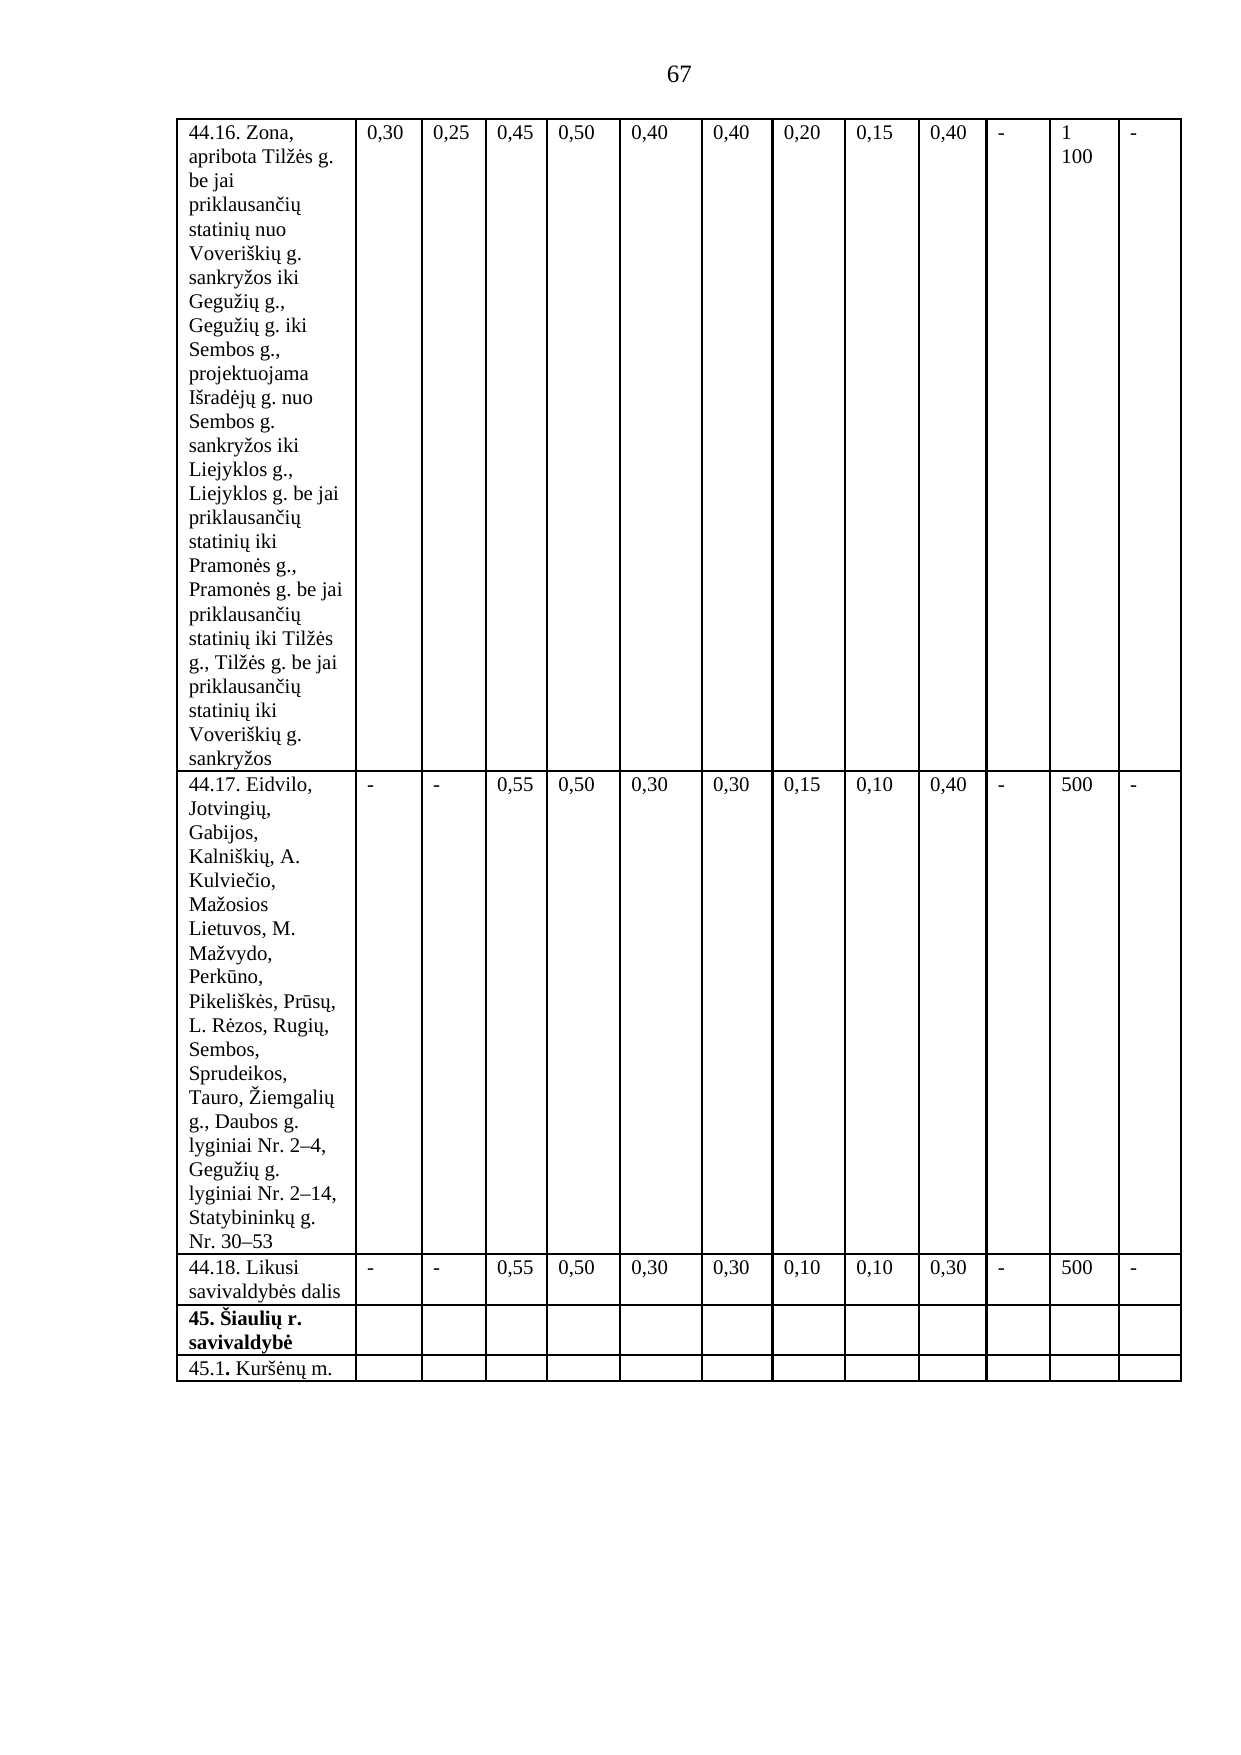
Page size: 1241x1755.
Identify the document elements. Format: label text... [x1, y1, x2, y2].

table_cell 0,30 [621, 772, 701, 1253]
table_cell 44.16. Zona, apribota Tilžės g. be jai priklausančių statinių nuo Voveriškių g. sankryžos iki Gegužių g., Gegužių g. iki Sembos g., projektuojama Išradėjų g. nuo Sembos g. sankryžos iki Liejyklos g., Liejyklos g. be jai priklausančių statinių iki Pramonės g., Pramonės g. be jai priklausančių statinių iki Tilžės g., Tilžės g. be jai priklausančių statinių iki Voveriškių g. sankryžos [178, 120, 355, 770]
table_cell 0,55 [487, 1255, 546, 1303]
table_cell 0,15 [846, 120, 918, 770]
table_cell 44.17. Eidvilo, Jotvingių, Gabijos, Kalniškių, A. Kulviečio, Mažosios Lietuvos, M. Mažvydo, Perkūno, Pikeliškės, Prūsų, L. Rėzos, Rugių, Sembos, Sprudeikos, Tauro, Žiemgalių g., Daubos g. lyginiai Nr. 2–4, Gegužių g. lyginiai Nr. 2–14, Statybininkų g. Nr. 30–53 [178, 772, 355, 1253]
table_cell - [423, 772, 485, 1253]
table_cell [774, 1306, 844, 1354]
table_cell - [423, 1255, 485, 1303]
table_cell - [1120, 772, 1180, 1253]
table_cell [1120, 1306, 1180, 1354]
table_cell - [357, 772, 421, 1253]
table_cell 0,10 [846, 772, 918, 1253]
table_cell - [988, 1255, 1049, 1303]
table_cell [357, 1356, 421, 1380]
table_cell [703, 1356, 771, 1380]
table_cell [1120, 1356, 1180, 1380]
table_cell 0,20 [774, 120, 844, 770]
table_cell 500 [1051, 772, 1118, 1253]
table_cell [846, 1306, 918, 1354]
table_cell - [1120, 1255, 1180, 1303]
table_cell 0,30 [703, 772, 771, 1253]
table_cell 0,10 [774, 1255, 844, 1303]
table_cell 0,55 [487, 772, 546, 1253]
table_cell 45. Šiaulių r. savivaldybė [178, 1306, 355, 1354]
table_cell 0,25 [423, 120, 485, 770]
table_cell 1 100 [1051, 120, 1118, 770]
table_cell 0,30 [357, 120, 421, 770]
table_cell 0,45 [487, 120, 546, 770]
table_cell [920, 1306, 985, 1354]
table_cell [703, 1306, 771, 1354]
table_cell [487, 1306, 546, 1354]
table_cell [1051, 1306, 1118, 1354]
table_cell [988, 1306, 1049, 1354]
table_cell 0,30 [621, 1255, 701, 1303]
table_cell [487, 1356, 546, 1380]
table_cell [548, 1356, 619, 1380]
table_cell [920, 1356, 985, 1380]
table_cell 0,40 [621, 120, 701, 770]
table_cell 0,15 [774, 772, 844, 1253]
table_cell - [988, 120, 1049, 770]
table_cell - [357, 1255, 421, 1303]
table_cell [357, 1306, 421, 1354]
table_cell [548, 1306, 619, 1354]
table_cell - [1120, 120, 1180, 770]
table_cell [1051, 1356, 1118, 1380]
table_cell [423, 1356, 485, 1380]
table_cell 0,10 [846, 1255, 918, 1303]
table_cell - [988, 772, 1049, 1253]
table_cell 0,50 [548, 120, 619, 770]
table_cell 0,50 [548, 772, 619, 1253]
table_cell 0,40 [703, 120, 771, 770]
table_cell [988, 1356, 1049, 1380]
table_cell [774, 1356, 844, 1380]
table_cell 45.1. Kuršėnų m. [178, 1356, 355, 1380]
table_cell [621, 1306, 701, 1354]
table_cell 0,40 [920, 772, 985, 1253]
table_cell 0,40 [920, 120, 985, 770]
table_cell 0,50 [548, 1255, 619, 1303]
table_cell 44.18. Likusi savivaldybės dalis [178, 1255, 355, 1303]
table_cell [423, 1306, 485, 1354]
table_cell 500 [1051, 1255, 1118, 1303]
table_cell [846, 1356, 918, 1380]
table_cell [621, 1356, 701, 1380]
table_cell 0,30 [920, 1255, 985, 1303]
table_cell 0,30 [703, 1255, 771, 1303]
